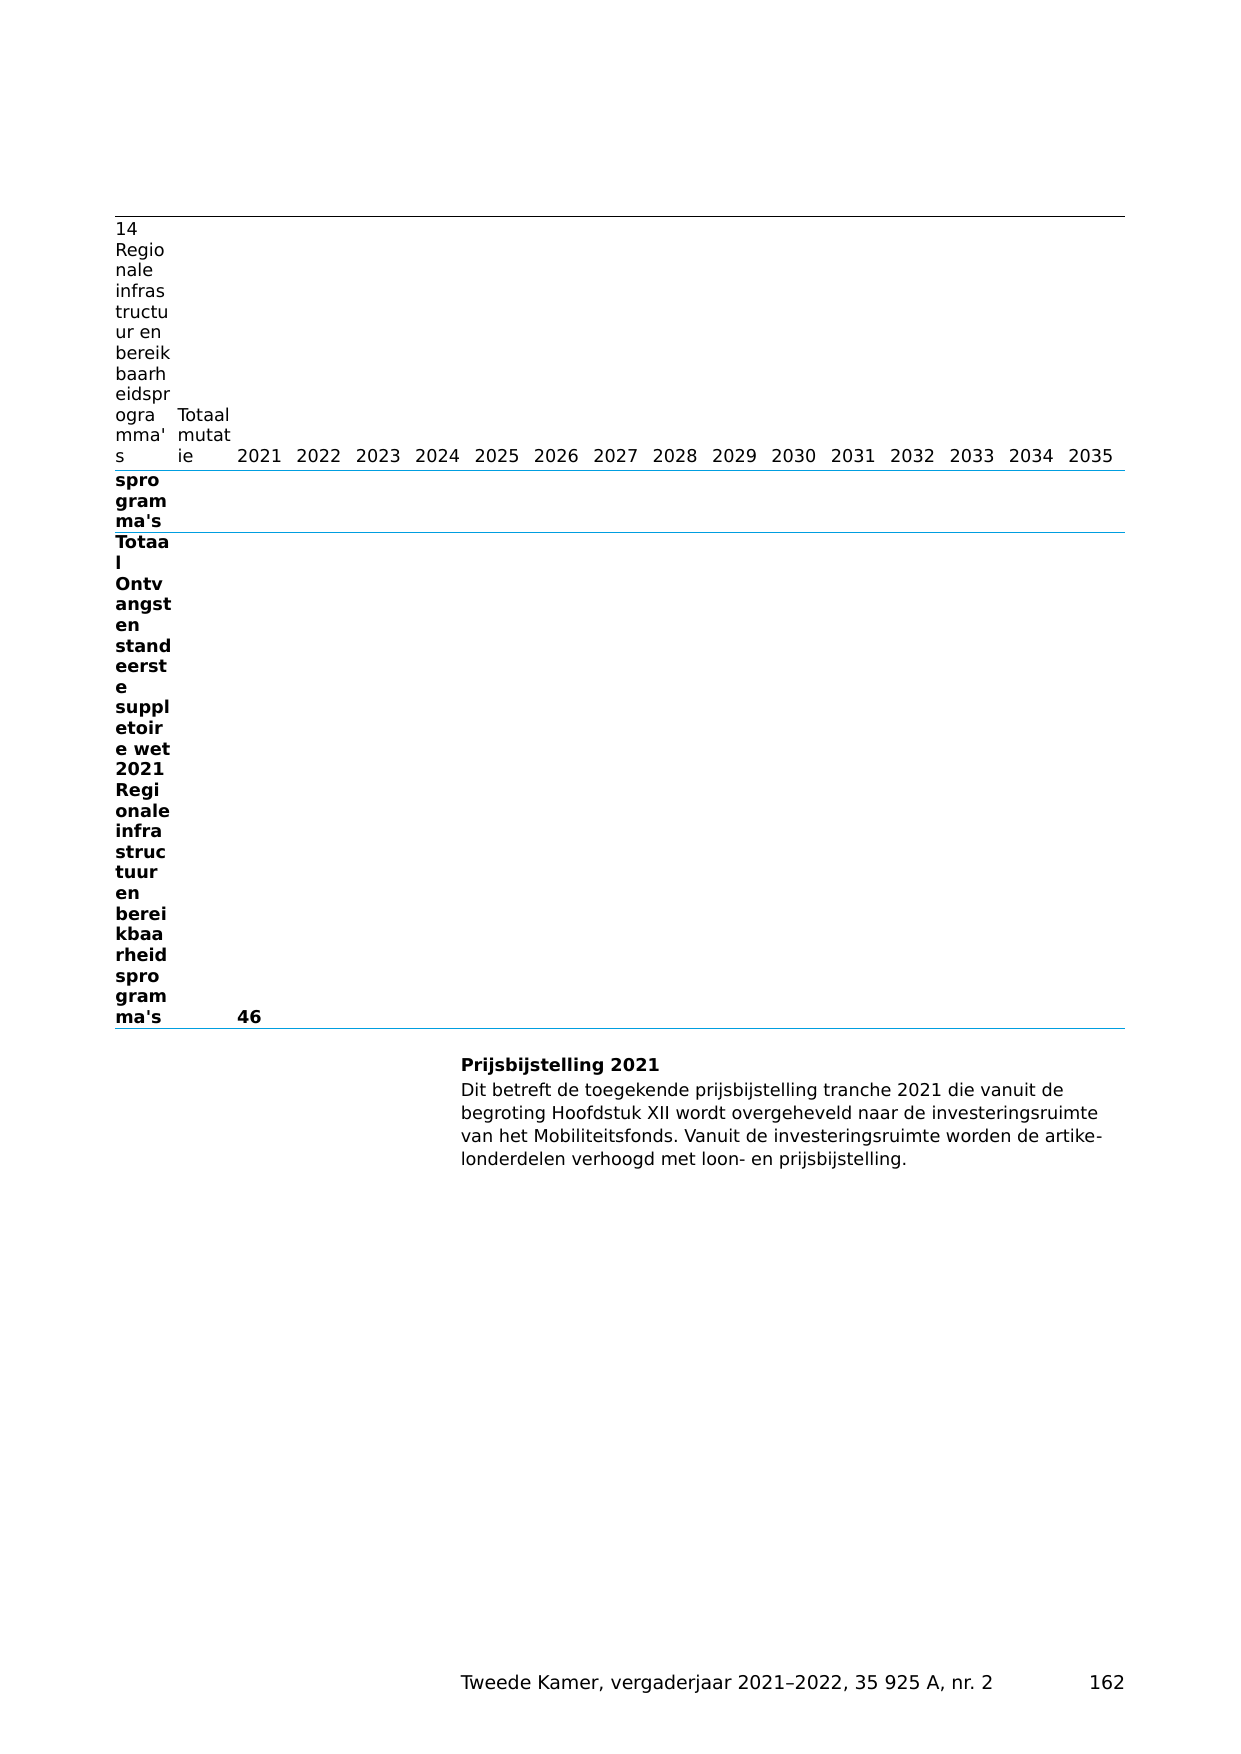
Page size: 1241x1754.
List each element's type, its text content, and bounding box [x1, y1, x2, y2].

table_cell [412, 533, 471, 1027]
table_cell 2030 [768, 217, 828, 469]
table_cell [709, 533, 768, 1027]
table_cell [1006, 471, 1065, 532]
table_cell Totaal Ontvangsten stand eerste suppletoire wet 2021 Regionale infrastructuur en bereikbaarheidsprogramma's [115, 533, 174, 1027]
table_cell [1006, 533, 1065, 1027]
table_cell 2022 [293, 217, 353, 469]
table_cell 2026 [531, 217, 590, 469]
table_cell [1065, 533, 1125, 1027]
text Prijsbijstelling 2021 [461, 1053, 1125, 1076]
table_cell [175, 533, 234, 1027]
table_cell [175, 471, 234, 532]
table_cell Totaal mutatie [175, 217, 234, 469]
table_cell [293, 533, 353, 1027]
table_header Tabel 84 Artikel 14 Regionale infrastructuur en bereikbaarheidsprogramma's (bedragen x € 1.000) [115, 191, 1125, 216]
table_cell [531, 471, 590, 532]
table_cell 46 [234, 533, 293, 1027]
table_cell [946, 471, 1006, 532]
table_cell 2025 [471, 217, 531, 469]
table_cell 2021 [234, 217, 293, 469]
table_cell 2031 [828, 217, 887, 469]
table_cell 2028 [650, 217, 709, 469]
table_cell [353, 533, 412, 1027]
table_cell 2034 [1006, 217, 1065, 469]
table_cell [709, 471, 768, 532]
table_cell [590, 471, 649, 532]
table_cell 2033 [946, 217, 1006, 469]
table_cell [234, 471, 293, 532]
table_cell [946, 533, 1006, 1027]
table_cell [650, 471, 709, 532]
table_cell [768, 471, 828, 532]
table_cell [531, 533, 590, 1027]
table_cell 2032 [887, 217, 946, 469]
table_cell [353, 471, 412, 532]
text Dit betreft de toegekende prijsbijstelling tranche 2021 die vanuit de begroting Hoofdstuk XII wordt overgeheveld naar de investeringsruimte van het Mobiliteitsfonds. Vanuit de investeringsruimte worden de artike­londerdelen verhoogd met loon- en prijsbijstelling. [461, 1078, 1125, 1170]
table_cell [293, 471, 353, 532]
table_cell [887, 471, 946, 532]
table_cell [828, 533, 887, 1027]
table_cell sprogramma's [115, 471, 174, 532]
table_cell [828, 471, 887, 532]
table_cell [412, 471, 471, 532]
table_cell 14 Regionale infrastructuur en bereikbaarheidsprogramma's [115, 217, 174, 469]
table_cell 2035 [1065, 217, 1125, 469]
table_cell [768, 533, 828, 1027]
table_cell 2027 [590, 217, 649, 469]
table_cell [1065, 471, 1125, 532]
table_cell [887, 533, 946, 1027]
table_cell [650, 533, 709, 1027]
table_cell 2029 [709, 217, 768, 469]
table_cell [471, 533, 531, 1027]
table_cell [471, 471, 531, 532]
table_cell [590, 533, 649, 1027]
table_cell 2023 [353, 217, 412, 469]
table_cell 2024 [412, 217, 471, 469]
